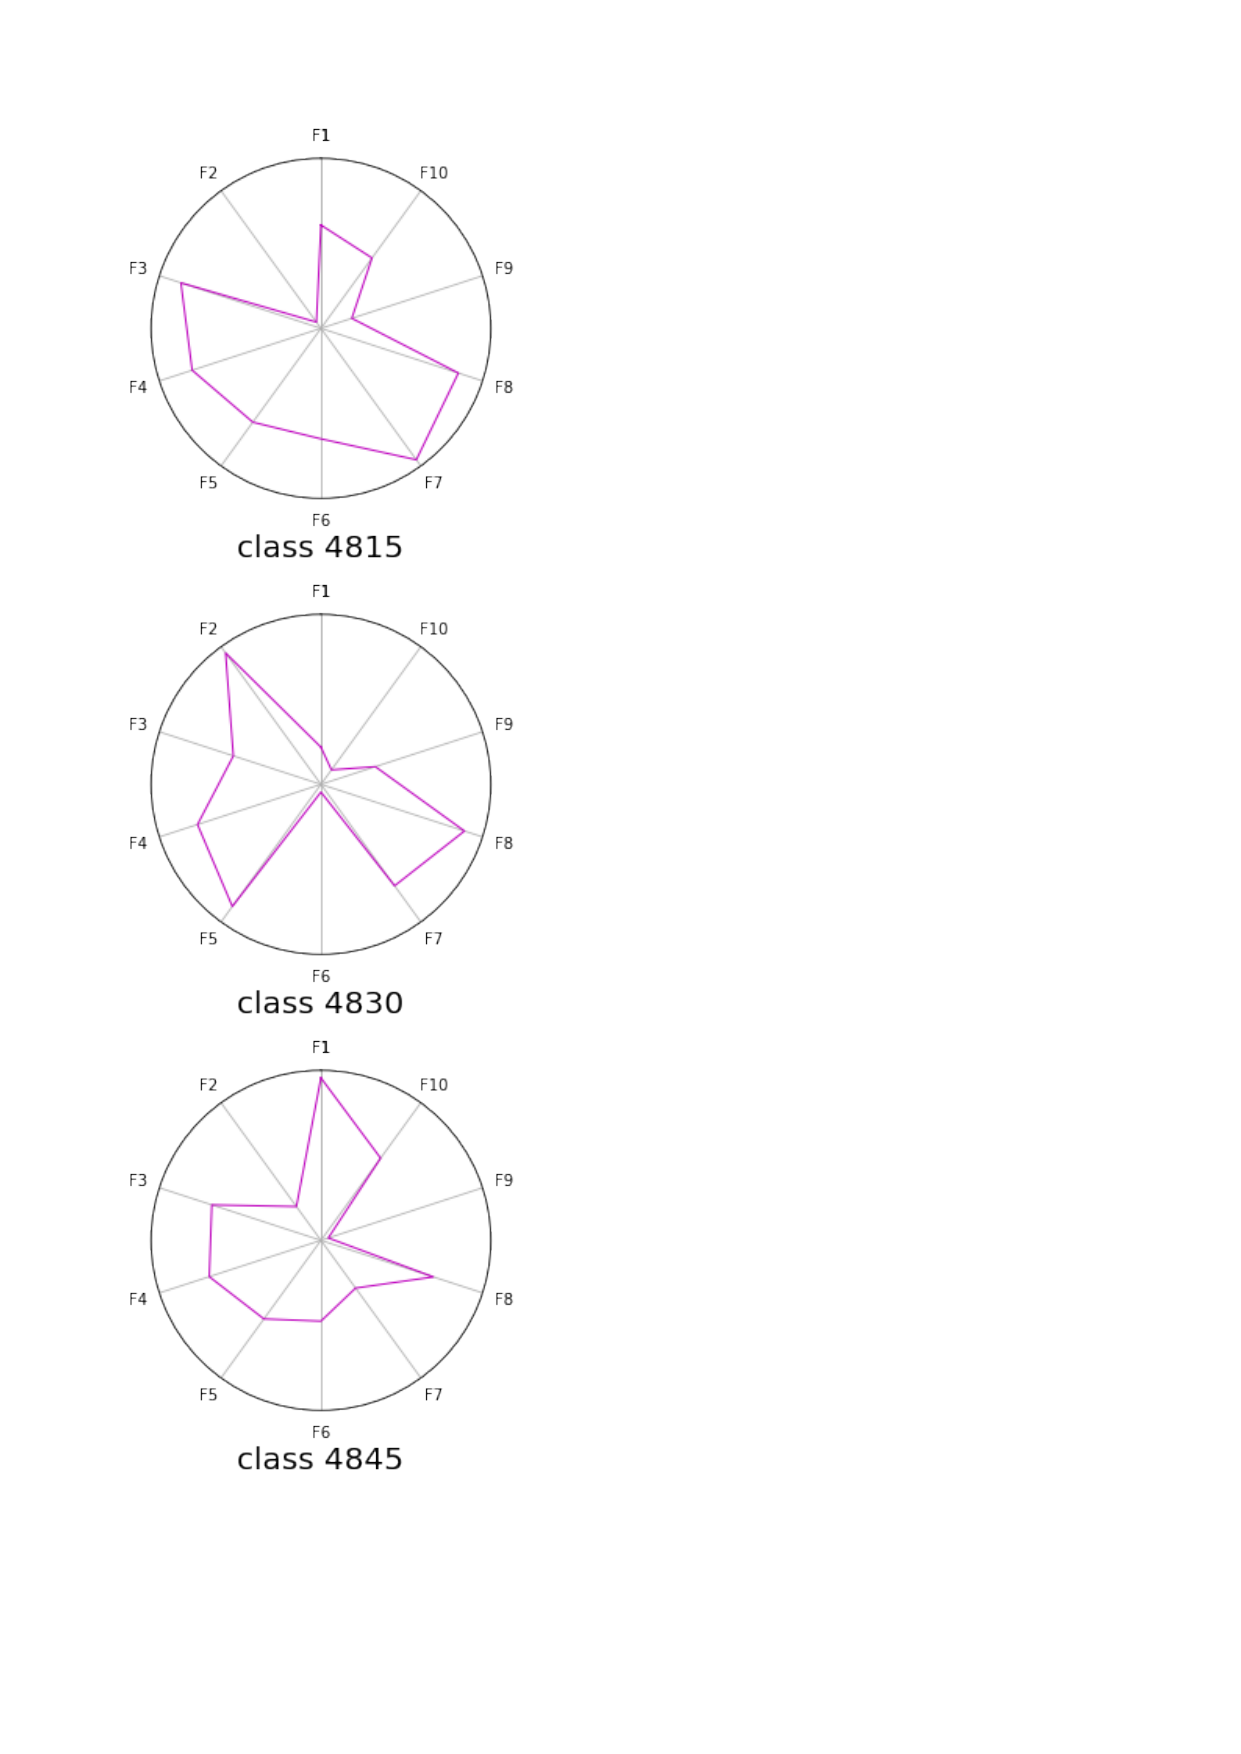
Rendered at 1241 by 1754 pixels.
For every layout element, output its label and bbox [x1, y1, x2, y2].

picture [118, 118, 523, 1487]
